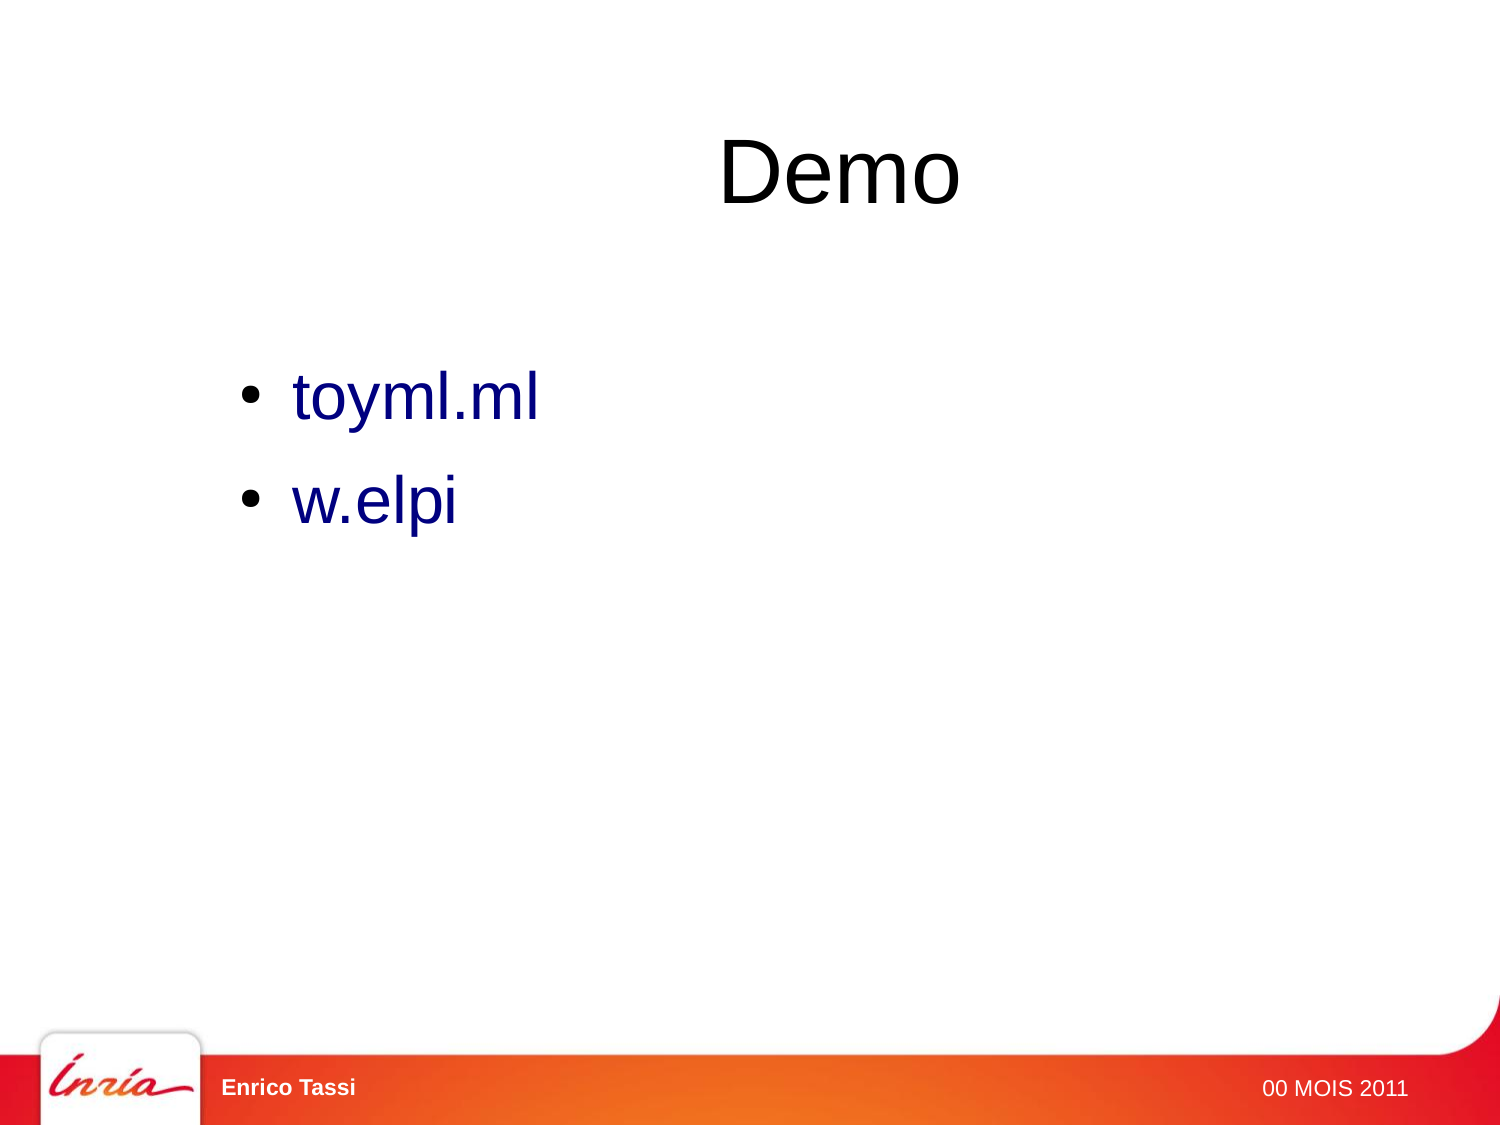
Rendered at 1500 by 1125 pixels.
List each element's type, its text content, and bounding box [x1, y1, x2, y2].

picture [0, 947, 1500, 1125]
list toyml.ml w.elpi [221, 358, 1459, 1049]
title Demo [221, 77, 1459, 266]
